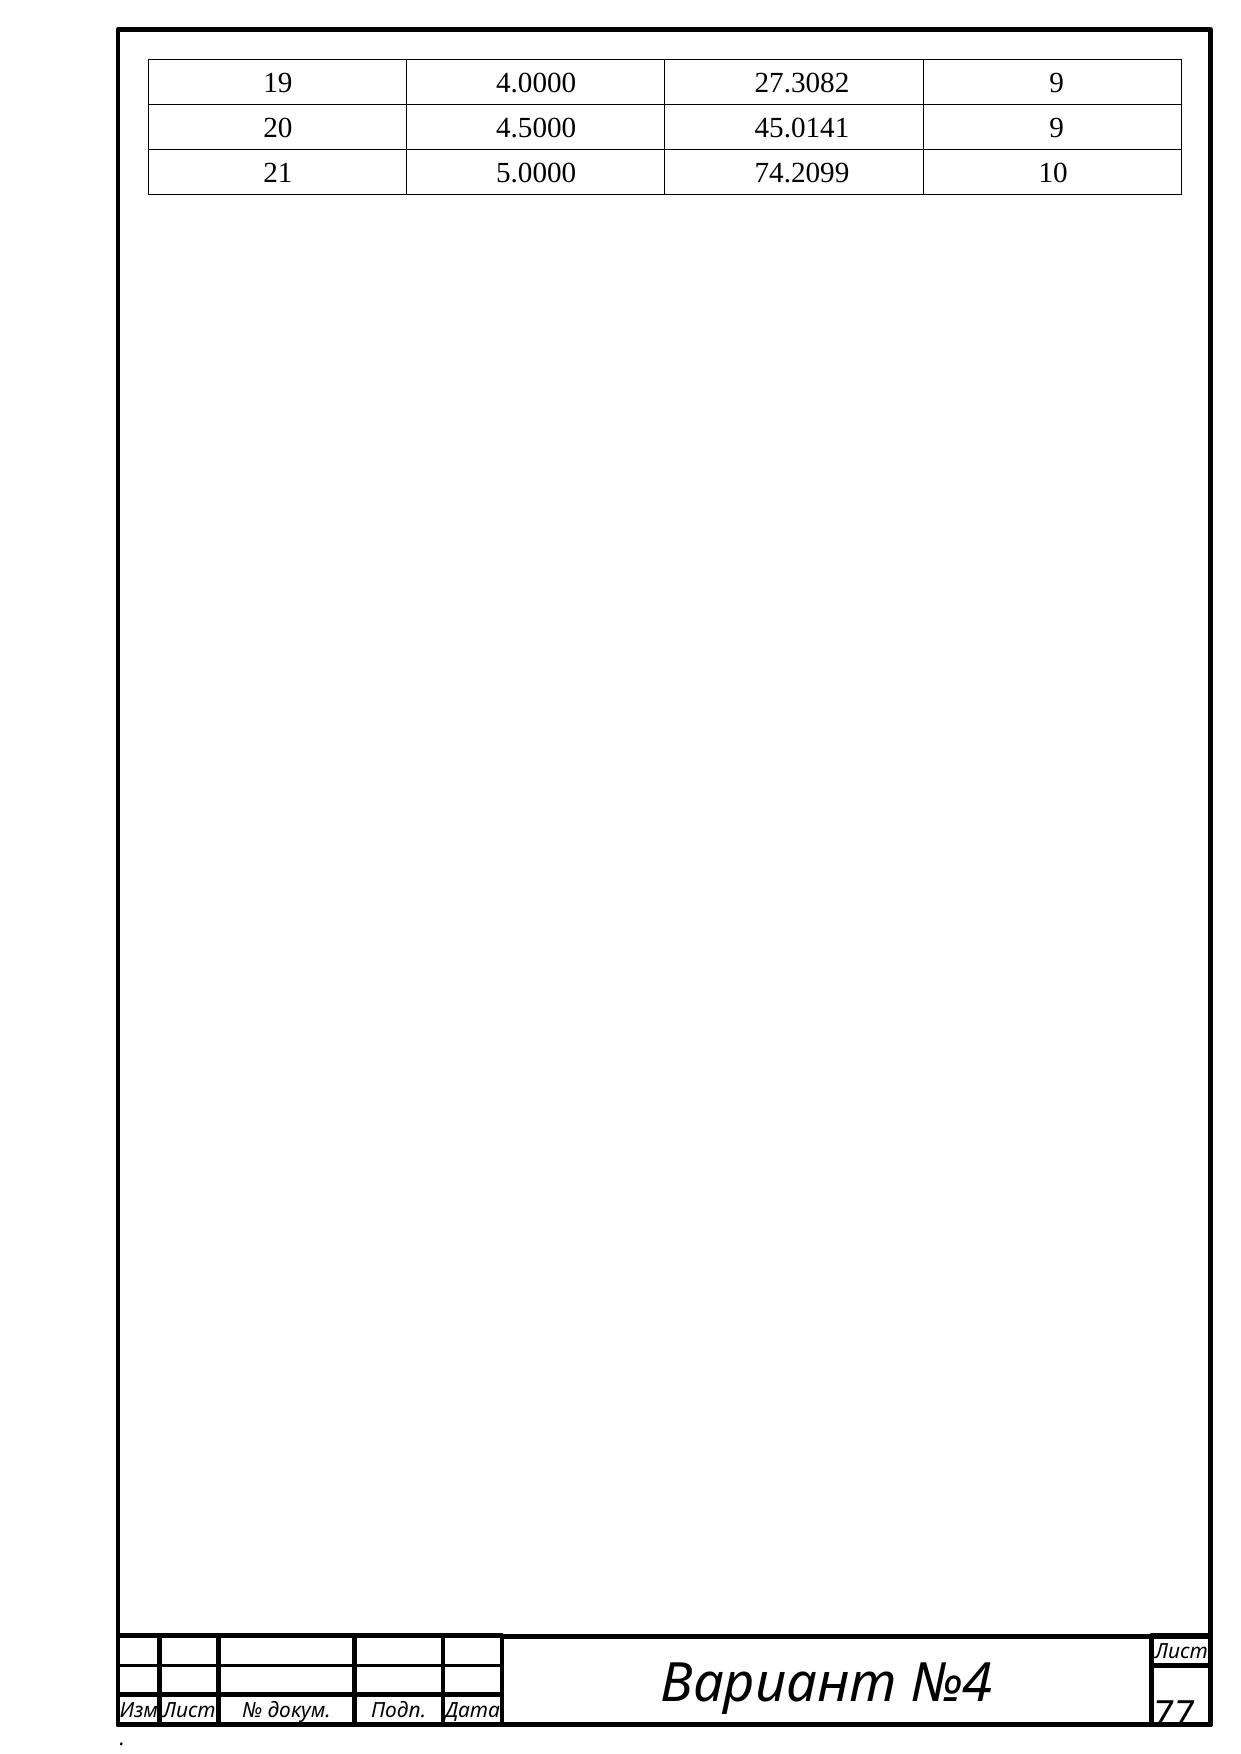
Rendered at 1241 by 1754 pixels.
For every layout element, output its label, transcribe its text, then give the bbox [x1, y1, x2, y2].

table_cell 20 [149, 105, 406, 149]
table_cell 45.0141 [665, 105, 923, 149]
table_cell 10 [924, 150, 1181, 194]
table_cell 19 [149, 60, 406, 104]
table_cell 27.3082 [665, 60, 923, 104]
table_cell 5.0000 [407, 150, 664, 194]
table_cell 21 [149, 150, 406, 194]
table_cell 4.5000 [407, 105, 664, 149]
table_cell 9 [924, 60, 1181, 104]
table_cell 4.0000 [407, 60, 664, 104]
table_cell 9 [924, 105, 1181, 149]
table_cell 74.2099 [665, 150, 923, 194]
